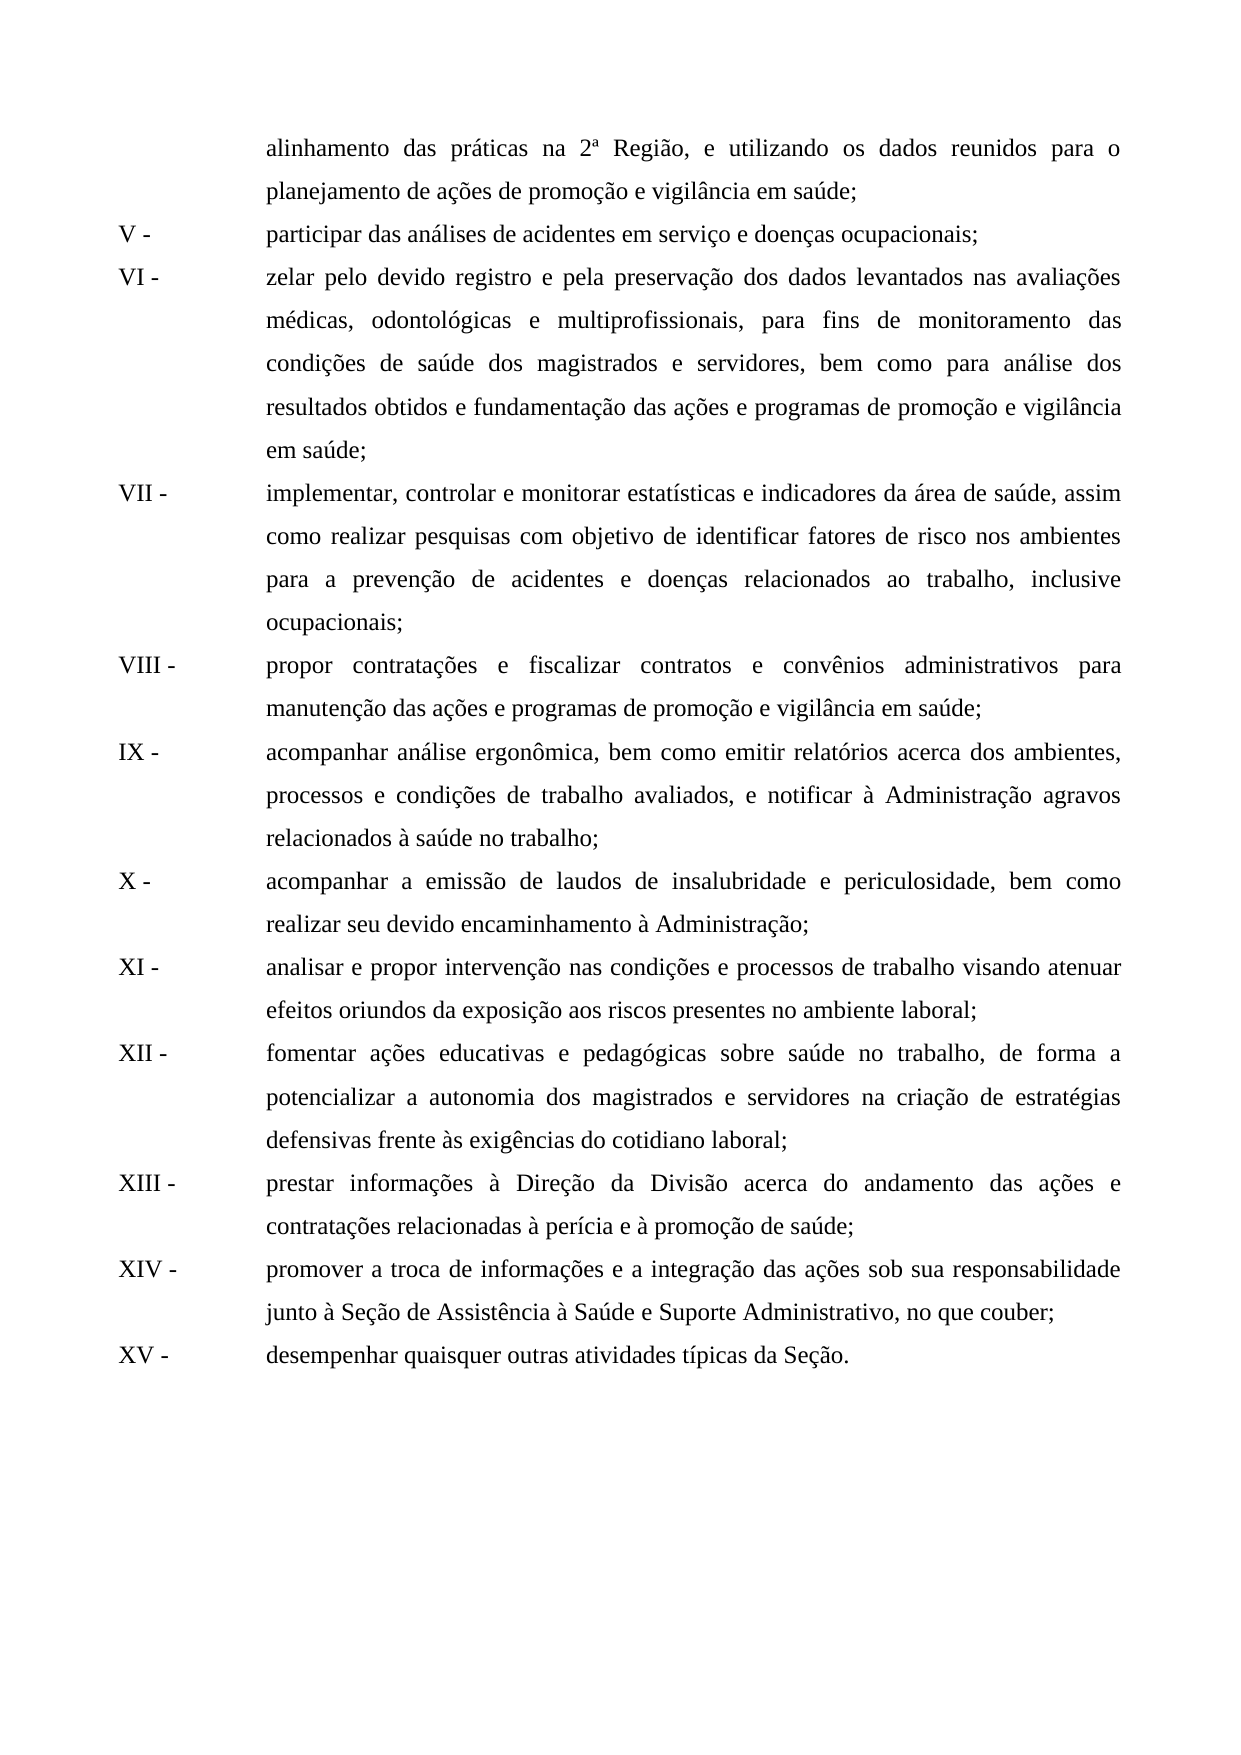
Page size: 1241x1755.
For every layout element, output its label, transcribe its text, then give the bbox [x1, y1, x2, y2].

list prestar informações à Direção da Divisão acerca do andamento das ações e contratações relacionadas à perícia e à promoção de saúde; [118, 1168, 1122, 1240]
list analisar e propor intervenção nas condições e processos de trabalho visando atenuar efeitos oriundos da exposição aos riscos presentes no ambiente laboral; [118, 952, 1122, 1024]
list acompanhar a emissão de laudos de insalubridade e periculosidade, bem como realizar seu devido encaminhamento à Administração; [118, 866, 1122, 938]
list fomentar ações educativas e pedagógicas sobre saúde no trabalho, de forma a potencializar a autonomia dos magistrados e servidores na criação de estratégias defensivas frente às exigências do cotidiano laboral; [118, 1038, 1122, 1153]
list propor contratações e fiscalizar contratos e convênios administrativos para manutenção das ações e programas de promoção e vigilância em saúde; [118, 650, 1122, 722]
list alinhamento das práticas na 2ª Região, e utilizando os dados reunidos para o planejamento de ações de promoção e vigilância em saúde; [118, 133, 1122, 205]
list participar das análises de acidentes em serviço e doenças ocupacionais; [118, 219, 1122, 248]
list desempenhar quaisquer outras atividades típicas da Seção. [118, 1340, 1122, 1369]
list implementar, controlar e monitorar estatísticas e indicadores da área de saúde, assim como realizar pesquisas com objetivo de identificar fatores de risco nos ambientes para a prevenção de acidentes e doenças relacionados ao trabalho, inclusive ocupacionais; [118, 478, 1122, 636]
list zelar pelo devido registro e pela preservação dos dados levantados nas avaliações médicas, odontológicas e multiprofissionais, para fins de monitoramento das condições de saúde dos magistrados e servidores, bem como para análise dos resultados obtidos e fundamentação das ações e programas de promoção e vigilância em saúde; [118, 262, 1122, 463]
list promover a troca de informações e a integração das ações sob sua responsabilidade junto à Seção de Assistência à Saúde e Suporte Administrativo, no que couber; [118, 1254, 1122, 1326]
list acompanhar análise ergonômica, bem como emitir relatórios acerca dos ambientes, processos e condições de trabalho avaliados, e notificar à Administração agravos relacionados à saúde no trabalho; [118, 737, 1122, 852]
